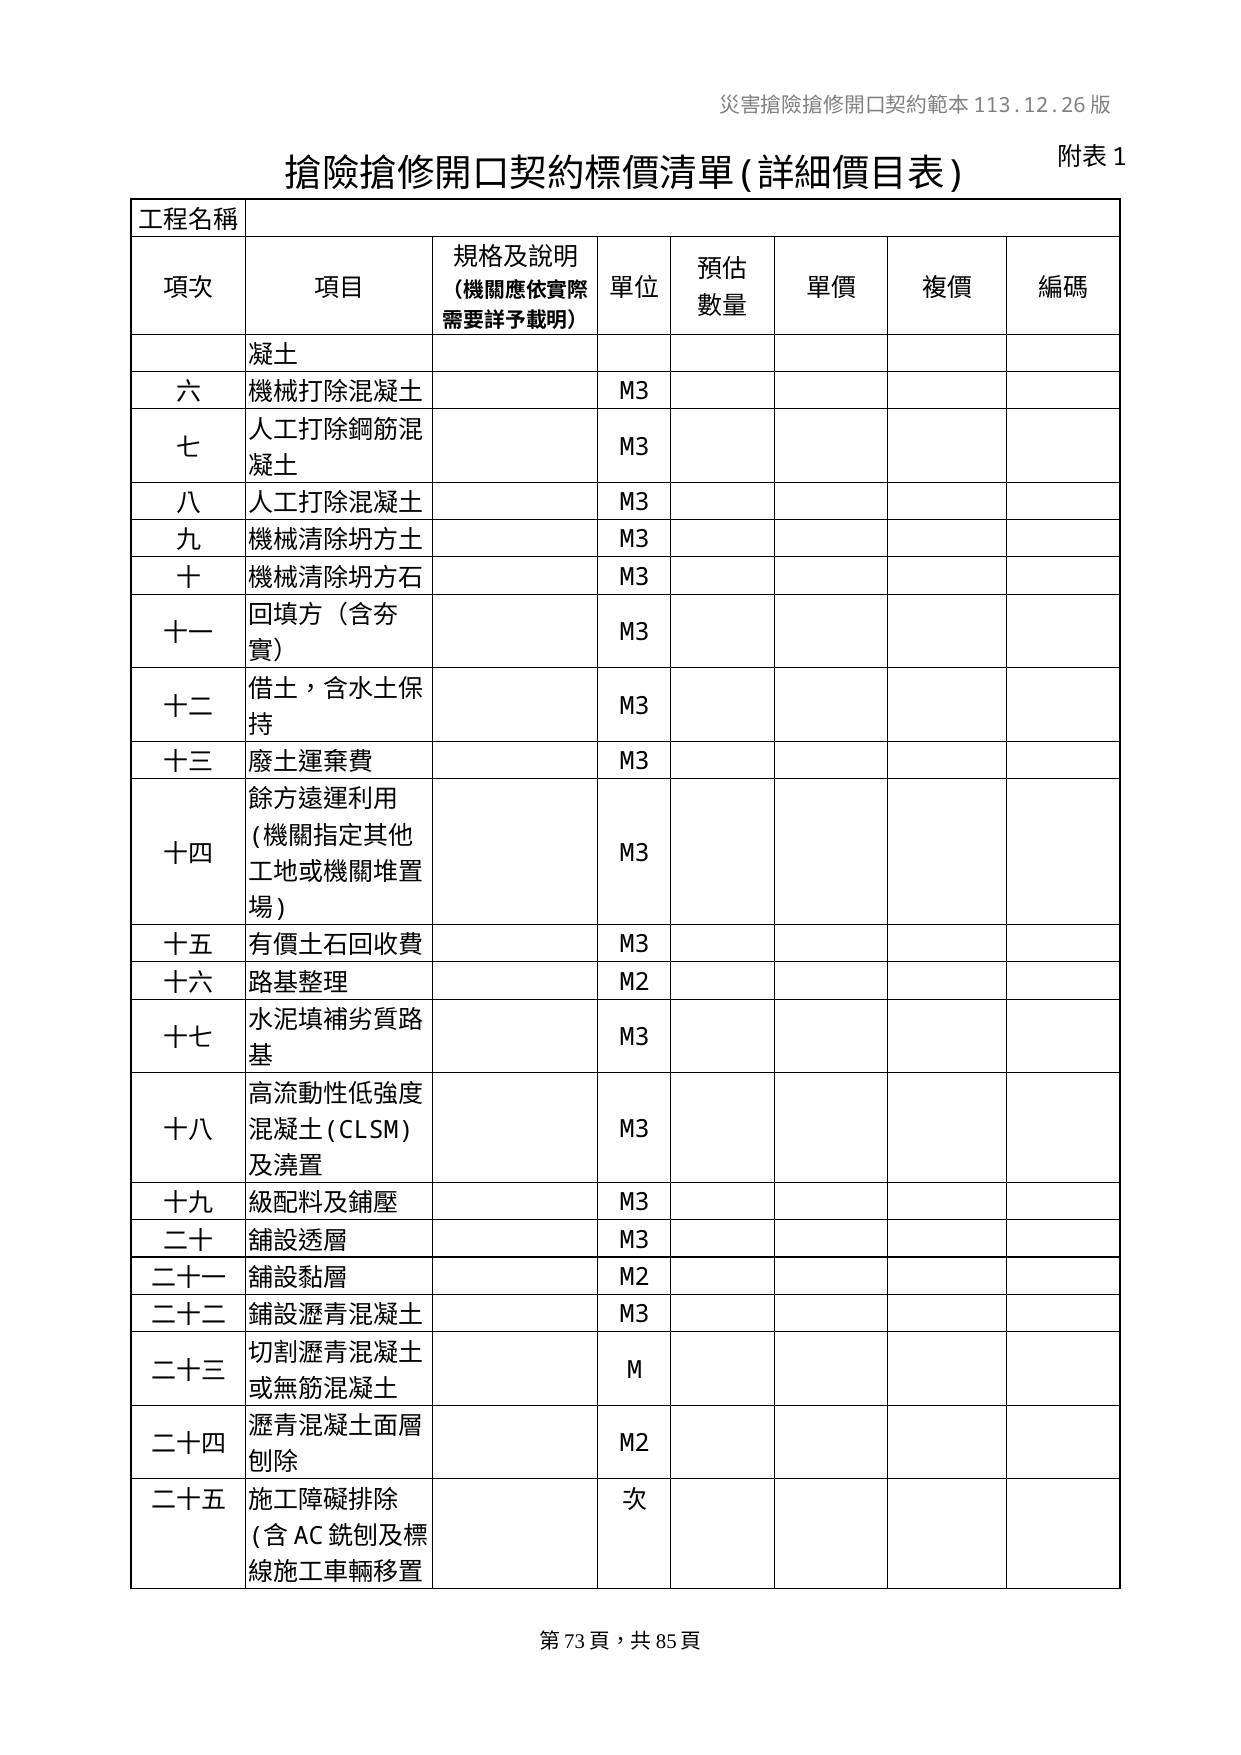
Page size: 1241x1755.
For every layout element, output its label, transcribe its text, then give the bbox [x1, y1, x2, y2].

table_cell [671, 483, 774, 519]
table_cell 六 [132, 372, 245, 408]
table_cell [671, 1183, 774, 1219]
table_cell [433, 1183, 597, 1219]
table_cell M2 [598, 1406, 670, 1478]
table_cell [775, 742, 887, 778]
table_cell M3 [598, 520, 670, 556]
table_cell [433, 962, 597, 998]
table_cell 七 [132, 409, 245, 482]
table_cell 單位 [598, 237, 670, 333]
table_cell [433, 557, 597, 593]
table_cell [671, 1479, 774, 1588]
table_cell [775, 962, 887, 998]
table_cell [888, 1332, 1006, 1404]
table_cell [888, 335, 1006, 371]
table_cell 有價土石回收費 [246, 925, 432, 961]
table_cell [888, 483, 1006, 519]
table_cell M3 [598, 409, 670, 482]
table_cell 切割瀝青混凝土或無筋混凝土 [246, 1332, 432, 1404]
table_cell [671, 962, 774, 998]
table_cell [888, 1258, 1006, 1294]
table_cell 十四 [132, 779, 245, 924]
table_cell [888, 1183, 1006, 1219]
table_cell 舖設透層 [246, 1220, 432, 1256]
table_cell [775, 557, 887, 593]
table_cell [1007, 483, 1119, 519]
table_cell [433, 335, 597, 371]
table_cell [671, 668, 774, 741]
table_cell [888, 779, 1006, 924]
table_cell [775, 1332, 887, 1404]
table_cell 十八 [132, 1073, 245, 1182]
table_cell M3 [598, 1220, 670, 1256]
table_cell [775, 409, 887, 482]
table_cell [1007, 1258, 1119, 1294]
table_cell [246, 200, 1119, 236]
table_cell [671, 557, 774, 593]
table_cell [433, 483, 597, 519]
table_cell [775, 1258, 887, 1294]
table_cell [888, 595, 1006, 667]
table_header 搶險搶修開口契約標價清單(詳細價目表) [131, 129, 1179, 197]
table_cell 九 [132, 520, 245, 556]
table_cell [888, 1000, 1006, 1072]
table_cell 廢土運棄費 [246, 742, 432, 778]
table_cell [671, 1332, 774, 1404]
table_cell 預估數量 [671, 237, 774, 333]
table_cell 編碼 [1007, 237, 1119, 333]
table_cell 單價 [775, 237, 887, 333]
table_cell 瀝青混凝土面層刨除 [246, 1406, 432, 1478]
table_cell 施工障礙排除(含AC銑刨及標線施工車輛移置 [246, 1479, 432, 1588]
table_cell [888, 520, 1006, 556]
table_cell [888, 742, 1006, 778]
table_cell [1007, 372, 1119, 408]
table_cell [888, 372, 1006, 408]
table_cell [433, 742, 597, 778]
table_cell 二十 [132, 1220, 245, 1256]
table_cell 次 [598, 1479, 670, 1588]
table_cell [1007, 557, 1119, 593]
table_cell 級配料及鋪壓 [246, 1183, 432, 1219]
table_cell [775, 595, 887, 667]
table_cell [775, 925, 887, 961]
table_cell [1007, 1406, 1119, 1478]
table_cell 十七 [132, 1000, 245, 1072]
table_cell [671, 595, 774, 667]
table_cell 十一 [132, 595, 245, 667]
table_cell 機械清除坍方土 [246, 520, 432, 556]
table_cell [1007, 1479, 1119, 1588]
table_cell [671, 372, 774, 408]
table_cell [775, 372, 887, 408]
table_cell [433, 372, 597, 408]
table_cell [1007, 595, 1119, 667]
table_cell [598, 335, 670, 371]
table_cell [1007, 409, 1119, 482]
table_cell [433, 1332, 597, 1404]
table_cell [775, 668, 887, 741]
table_cell [433, 779, 597, 924]
table_cell M3 [598, 742, 670, 778]
table_cell [671, 1295, 774, 1331]
table_cell 二十五 [132, 1479, 245, 1588]
table_cell [888, 557, 1006, 593]
table_cell [1007, 1332, 1119, 1404]
table_cell 借土，含水土保持 [246, 668, 432, 741]
table_cell M3 [598, 668, 670, 741]
table_cell 十三 [132, 742, 245, 778]
table_cell M3 [598, 779, 670, 924]
table_cell M3 [598, 1183, 670, 1219]
table_cell [433, 1295, 597, 1331]
table_cell [775, 483, 887, 519]
table_cell 項目 [246, 237, 432, 333]
table_cell 二十一 [132, 1258, 245, 1294]
table_cell [433, 1220, 597, 1256]
table_cell [775, 1220, 887, 1256]
table_cell [888, 1406, 1006, 1478]
table_cell 回填方（含夯實） [246, 595, 432, 667]
table_cell 十二 [132, 668, 245, 741]
table_cell 機械清除坍方石 [246, 557, 432, 593]
table_cell [888, 409, 1006, 482]
table_cell M3 [598, 1073, 670, 1182]
table_cell [1007, 742, 1119, 778]
table_cell [433, 520, 597, 556]
table_cell [671, 1258, 774, 1294]
table_cell [433, 1479, 597, 1588]
table_cell M3 [598, 372, 670, 408]
table_cell [1007, 335, 1119, 371]
table_cell [671, 409, 774, 482]
table_cell M3 [598, 1000, 670, 1072]
table_cell [1007, 779, 1119, 924]
table_cell [671, 1406, 774, 1478]
table_cell [433, 1073, 597, 1182]
table_cell M3 [598, 595, 670, 667]
table_cell 凝土 [246, 335, 432, 371]
table_cell 水泥填補劣質路基 [246, 1000, 432, 1072]
table_cell [433, 1000, 597, 1072]
table_cell [671, 742, 774, 778]
table_cell 路基整理 [246, 962, 432, 998]
table_cell [888, 962, 1006, 998]
table_cell 人工打除鋼筋混凝土 [246, 409, 432, 482]
table_cell 鋪設瀝青混凝土 [246, 1295, 432, 1331]
table_cell [1007, 1295, 1119, 1331]
table_cell 二十二 [132, 1295, 245, 1331]
table_cell M [598, 1332, 670, 1404]
table_cell [671, 520, 774, 556]
table_cell 機械打除混凝土 [246, 372, 432, 408]
table_cell [671, 779, 774, 924]
table_cell [775, 1073, 887, 1182]
table_cell M2 [598, 962, 670, 998]
table_cell [888, 1220, 1006, 1256]
table_cell [1007, 925, 1119, 961]
table_cell [1007, 962, 1119, 998]
table_cell [1007, 1073, 1119, 1182]
table_cell M3 [598, 925, 670, 961]
table_cell [888, 1295, 1006, 1331]
table_cell [775, 779, 887, 924]
table_cell [433, 1406, 597, 1478]
table_cell [433, 925, 597, 961]
table_cell [1007, 1220, 1119, 1256]
table_cell 八 [132, 483, 245, 519]
table_cell [1007, 668, 1119, 741]
table_cell [671, 925, 774, 961]
table_cell 十九 [132, 1183, 245, 1219]
table_cell 項次 [132, 237, 245, 333]
table_cell [888, 668, 1006, 741]
table_cell 十 [132, 557, 245, 593]
table_cell M3 [598, 483, 670, 519]
table_cell 二十四 [132, 1406, 245, 1478]
table_cell [888, 1479, 1006, 1588]
table_cell M3 [598, 557, 670, 593]
table_cell [433, 409, 597, 482]
table_cell [775, 520, 887, 556]
table_cell 十五 [132, 925, 245, 961]
table_cell [671, 1073, 774, 1182]
table_cell [433, 1258, 597, 1294]
table_cell [888, 925, 1006, 961]
table_cell 十六 [132, 962, 245, 998]
table_cell 餘方遠運利用(機關指定其他工地或機關堆置場) [246, 779, 432, 924]
table_cell 舖設黏層 [246, 1258, 432, 1294]
table_cell [1007, 1000, 1119, 1072]
table_cell M2 [598, 1258, 670, 1294]
table_cell [132, 335, 245, 371]
table_cell [671, 335, 774, 371]
table_cell [775, 1406, 887, 1478]
table_cell [775, 335, 887, 371]
table_cell [888, 1073, 1006, 1182]
table_cell M3 [598, 1295, 670, 1331]
table_cell [671, 1000, 774, 1072]
table_cell 二十三 [132, 1332, 245, 1404]
table_cell [671, 1220, 774, 1256]
table_cell [433, 668, 597, 741]
table_cell 複價 [888, 237, 1006, 333]
table_cell [775, 1295, 887, 1331]
table_cell [775, 1479, 887, 1588]
table_cell 工程名稱 [132, 200, 245, 236]
table_cell 高流動性低強度混凝土(CLSM)及澆置 [246, 1073, 432, 1182]
table_cell [775, 1000, 887, 1072]
table_cell [433, 595, 597, 667]
table_cell 規格及說明 （機關應依實際需要詳予載明） [433, 237, 597, 333]
table_cell [1007, 520, 1119, 556]
table_cell [1007, 1183, 1119, 1219]
table_cell [775, 1183, 887, 1219]
table_cell 人工打除混凝土 [246, 483, 432, 519]
